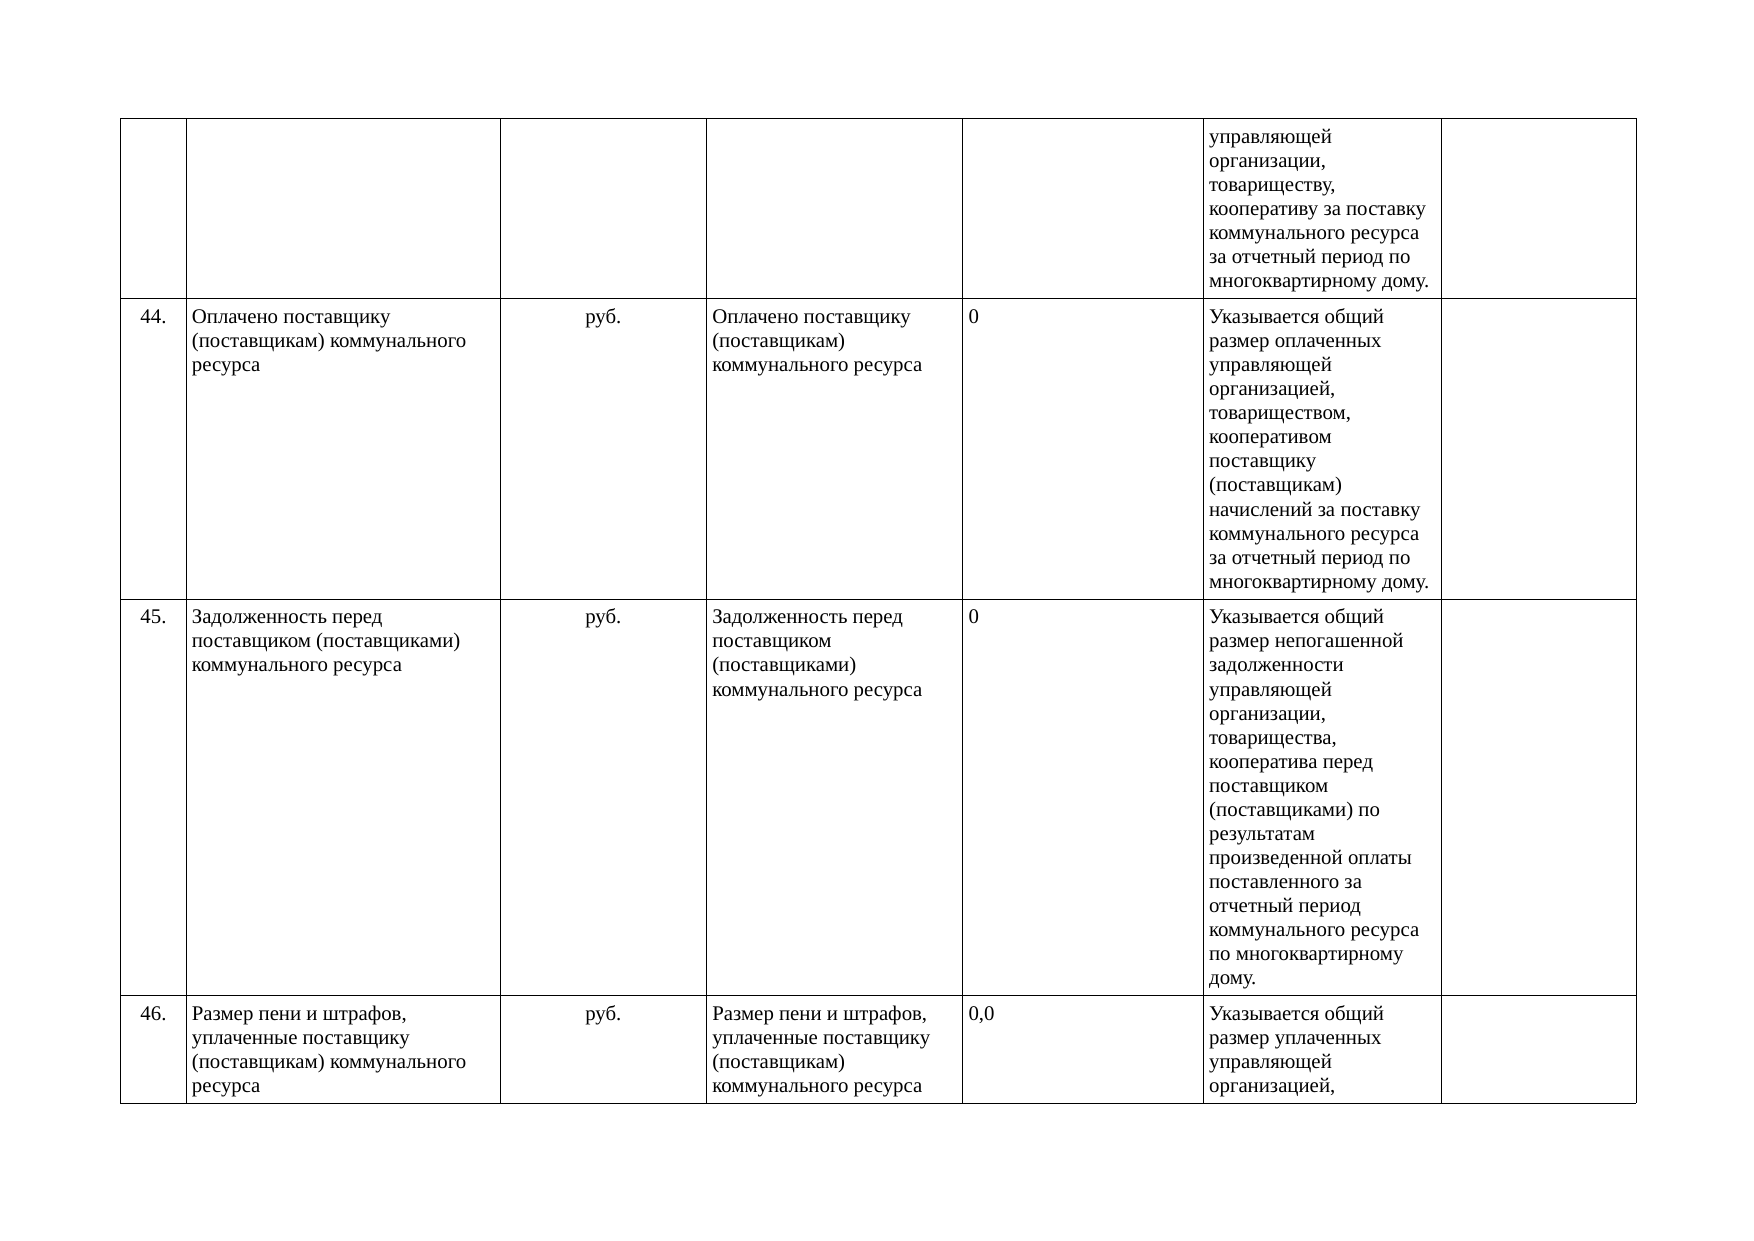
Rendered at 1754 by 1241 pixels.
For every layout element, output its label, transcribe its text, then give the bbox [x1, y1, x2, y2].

table_cell [187, 119, 500, 298]
table_cell руб. [501, 299, 706, 598]
table_cell [1442, 996, 1636, 1103]
table_cell Указывается общий размер уплаченных управляющей организацией, [1204, 996, 1441, 1103]
table_cell Указывается общий размер непогашенной задолженности управляющей организации, товарищества, кооператива перед поставщиком (поставщиками) по результатам произведенной оплаты поставленного за отчетный период коммунального ресурса по многоквартирному дому. [1204, 600, 1441, 995]
table_cell руб. [501, 996, 706, 1103]
table_cell 0 [963, 600, 1203, 995]
table_cell управляющей организации, товариществу, кооперативу за поставку коммунального ресурса за отчетный период по многоквартирному дому. [1204, 119, 1441, 298]
table_cell [707, 119, 962, 298]
table_cell [1442, 299, 1636, 598]
table_cell Оплачено поставщику (поставщикам) коммунального ресурса [187, 299, 500, 598]
table_cell 0,0 [963, 996, 1203, 1103]
table_cell 44. [121, 299, 186, 598]
table_cell [963, 119, 1203, 298]
table_cell [501, 119, 706, 298]
table_cell Указывается общий размер оплаченных управляющей организацией, товариществом, кооперативом поставщику (поставщикам) начислений за поставку коммунального ресурса за отчетный период по многоквартирному дому. [1204, 299, 1441, 598]
table_cell 45. [121, 600, 186, 995]
table_cell 0 [963, 299, 1203, 598]
table_cell [121, 119, 186, 298]
table_cell руб. [501, 600, 706, 995]
table_cell Размер пени и штрафов, уплаченные поставщику (поставщикам) коммунального ресурса [187, 996, 500, 1103]
table_cell Задолженность перед поставщиком (поставщиками) коммунального ресурса [707, 600, 962, 995]
table_cell Размер пени и штрафов, уплаченные поставщику (поставщикам) коммунального ресурса [707, 996, 962, 1103]
table_cell [1442, 600, 1636, 995]
table_cell 46. [121, 996, 186, 1103]
table_cell Оплачено поставщику (поставщикам) коммунального ресурса [707, 299, 962, 598]
table_cell [1442, 119, 1636, 298]
table_cell Задолженность перед поставщиком (поставщиками) коммунального ресурса [187, 600, 500, 995]
